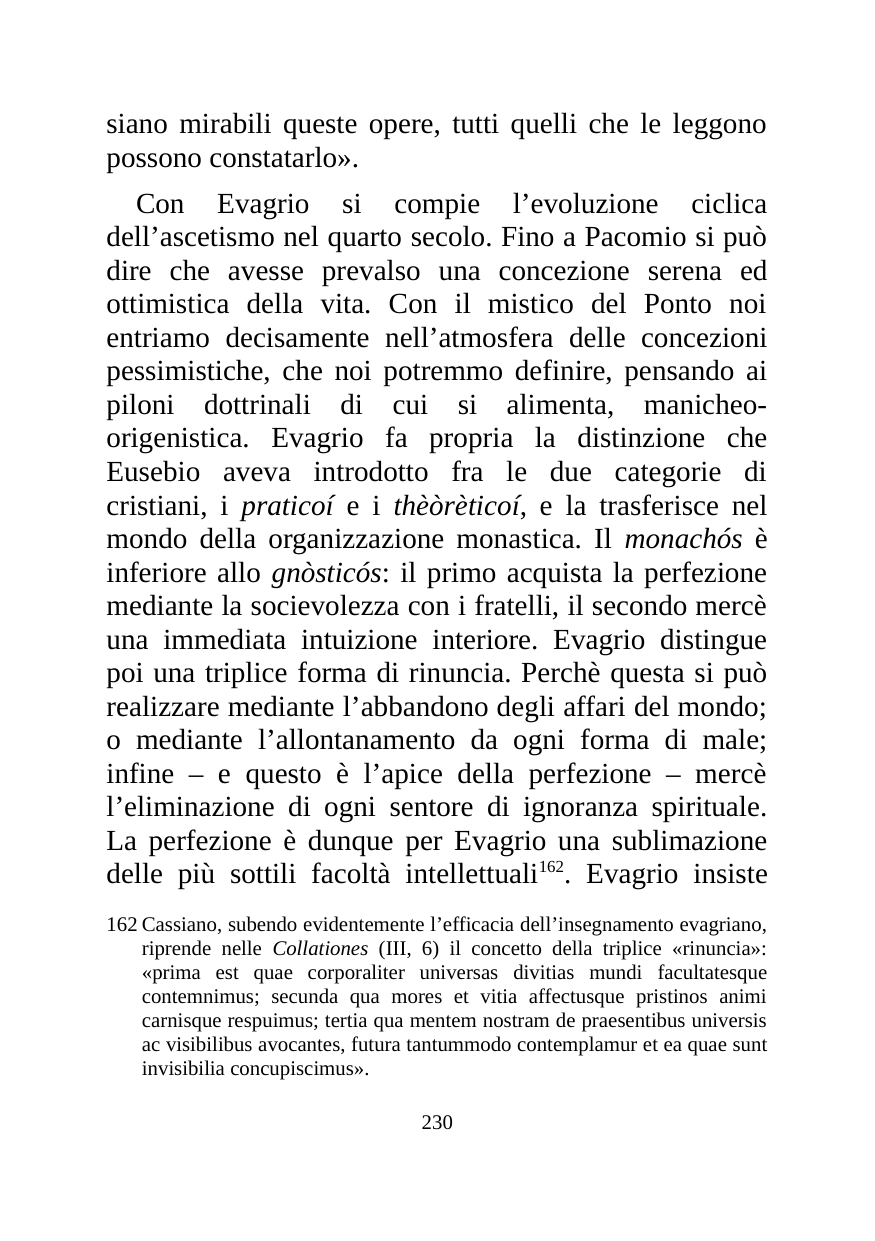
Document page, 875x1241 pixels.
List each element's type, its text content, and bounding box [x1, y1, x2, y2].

text Cassiano, subendo evidentemente l’efficacia dell’insegnamento evagriano, riprende nelle Collationes (III, 6) il concetto della triplice «rinuncia»: «prima est quae corporaliter universas divitias mundi facultatesque contemnimus; secunda qua mores et vitia affectusque pristinos animi carnisque respuimus; tertia qua mentem nostram de praesentibus universis ac visibilibus avocantes, futura tantummodo contemplamur et ea quae sunt invisibilia concupiscimus». [106, 912, 768, 1080]
text siano mirabili queste opere, tutti quelli che le leggono possono constatarlo». [106, 106, 768, 173]
text Con Evagrio si compie l’evoluzione ciclica dell’ascetismo nel quarto secolo. Fino a Pacomio si può dire che avesse prevalso una concezione serena ed ottimistica della vita. Con il mistico del Ponto noi entriamo decisamente nell’atmosfera delle concezioni pessimistiche, che noi potremmo definire, pensando ai piloni dottrinali di cui si alimenta, manicheo-origenistica. Evagrio fa propria la distinzione che Eusebio aveva introdotto fra le due categorie di cristiani, i praticoí e i thèòrèticoí, e la trasferisce nel mondo della organizzazione monastica. Il monachós è inferiore allo gnòsticós: il primo acquista la perfezione mediante la socievolezza con i fratelli, il secondo mercè una immediata intuizione interiore. Evagrio distingue poi una triplice forma di rinuncia. Perchè questa si può realizzare mediante l’abbandono degli affari del mondo; o mediante l’allontanamento da ogni forma di male; infine – e questo è l’apice della perfezione – mercè l’eliminazione di ogni sentore di ignoranza spirituale. La perfezione è dunque per Evagrio una sublimazione delle più sottili facoltà intellettuali. Evagrio insiste [106, 186, 768, 890]
